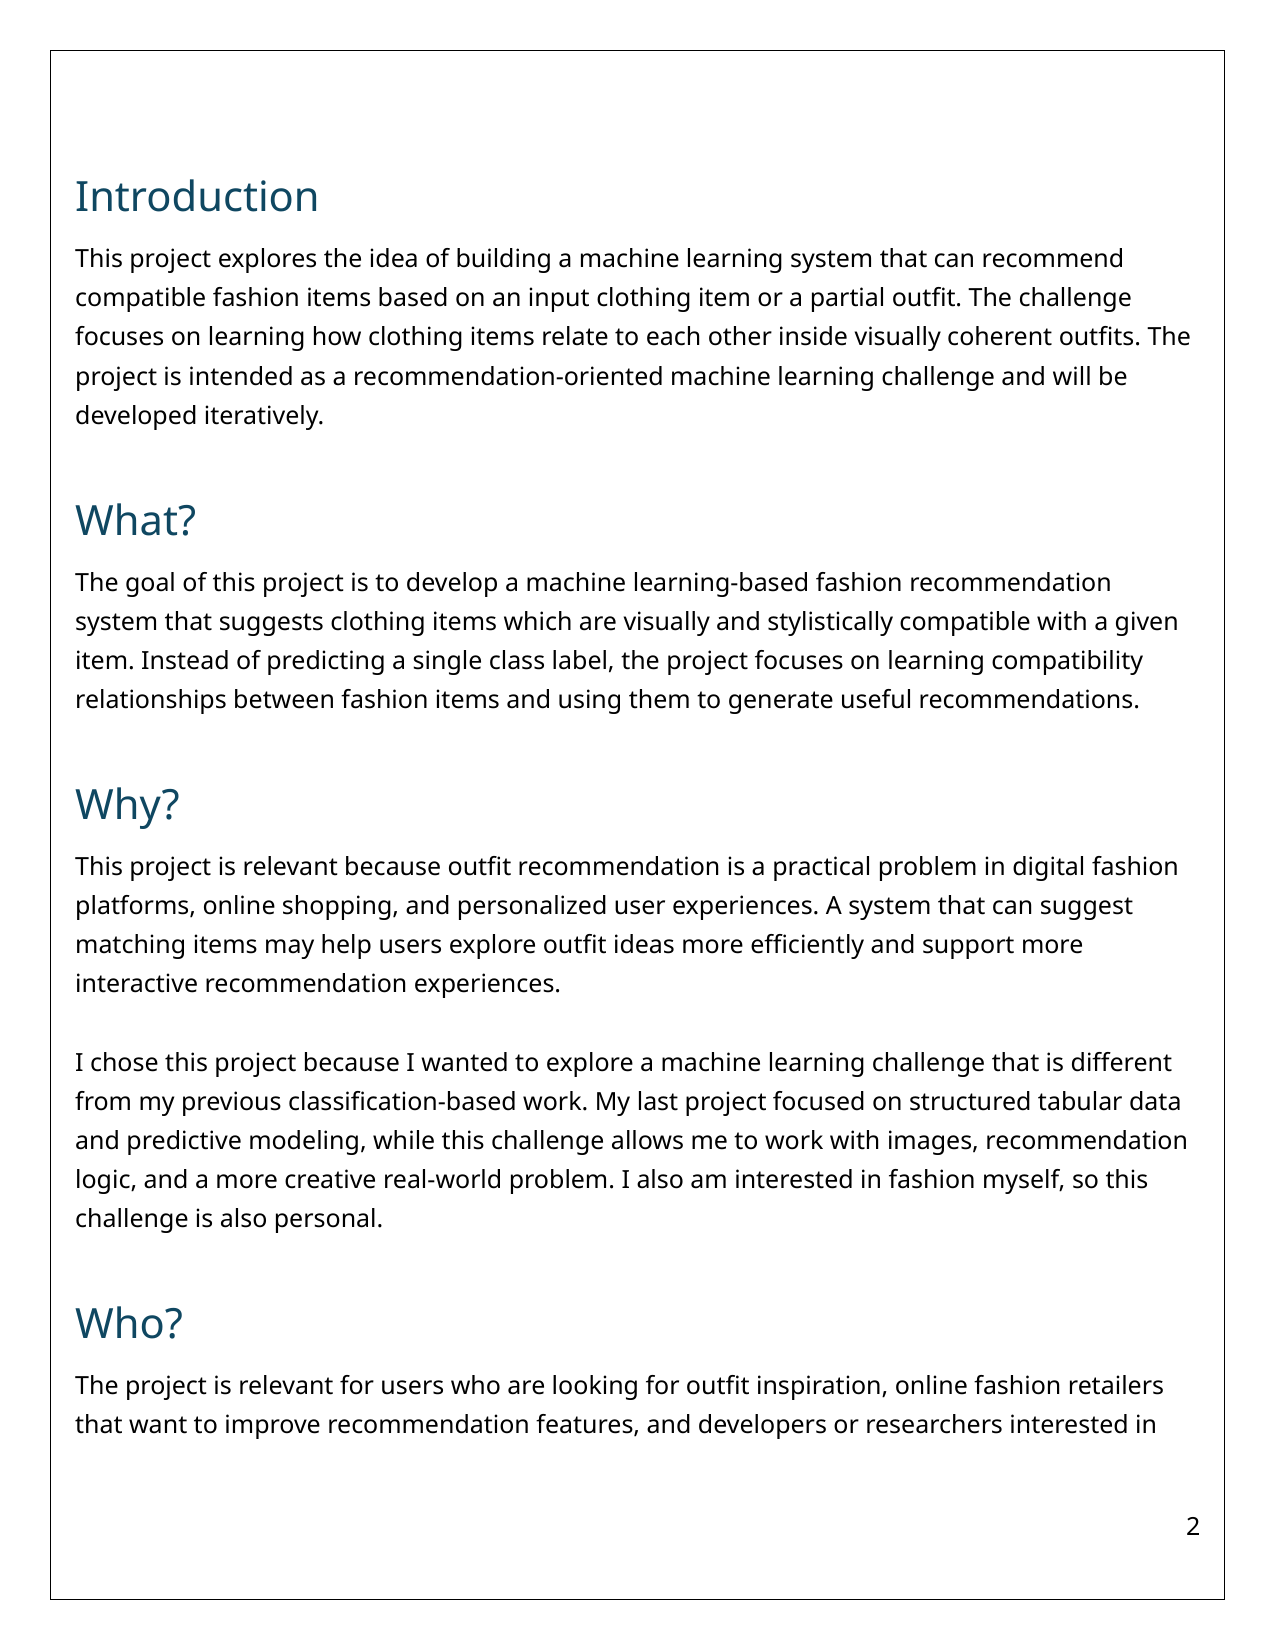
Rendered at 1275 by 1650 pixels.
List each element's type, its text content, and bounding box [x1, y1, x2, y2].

text This project is relevant because outfit recommendation is a practical problem in digital fashion platforms, online shopping, and personalized user experiences. A system that can suggest matching items may help users explore outfit ideas more efficiently and support more interactive recommendation experiences. I chose this project because I wanted to explore a machine learning challenge that is different from my previous classification-based work. My last project focused on structured tabular data and predictive modeling, while this challenge allows me to work with images, recommendation logic, and a more creative real-world problem. I also am interested in fashion myself, so this challenge is also personal. [75, 848, 1200, 1235]
subtitle Who? [75, 1294, 1200, 1351]
text The goal of this project is to develop a machine learning-based fashion recommendation system that suggests clothing items which are visually and stylistically compatible with a given item. Instead of predicting a single class label, the project focuses on learning compatibility relationships between fashion items and using them to generate useful recommendations. [75, 564, 1200, 716]
subtitle Introduction [75, 167, 1200, 224]
text The project is relevant for users who are looking for outfit inspiration, online fashion retailers that want to improve recommendation features, and developers or researchers interested in [75, 1368, 1200, 1441]
text This project explores the idea of building a machine learning system that can recommend compatible fashion items based on an input clothing item or a partial outfit. The challenge focuses on learning how clothing items relate to each other inside visually coherent outfits. The project is intended as a recommendation-oriented machine learning challenge and will be developed iteratively. [75, 241, 1200, 431]
subtitle What? [75, 491, 1200, 547]
subtitle Why? [75, 775, 1200, 832]
